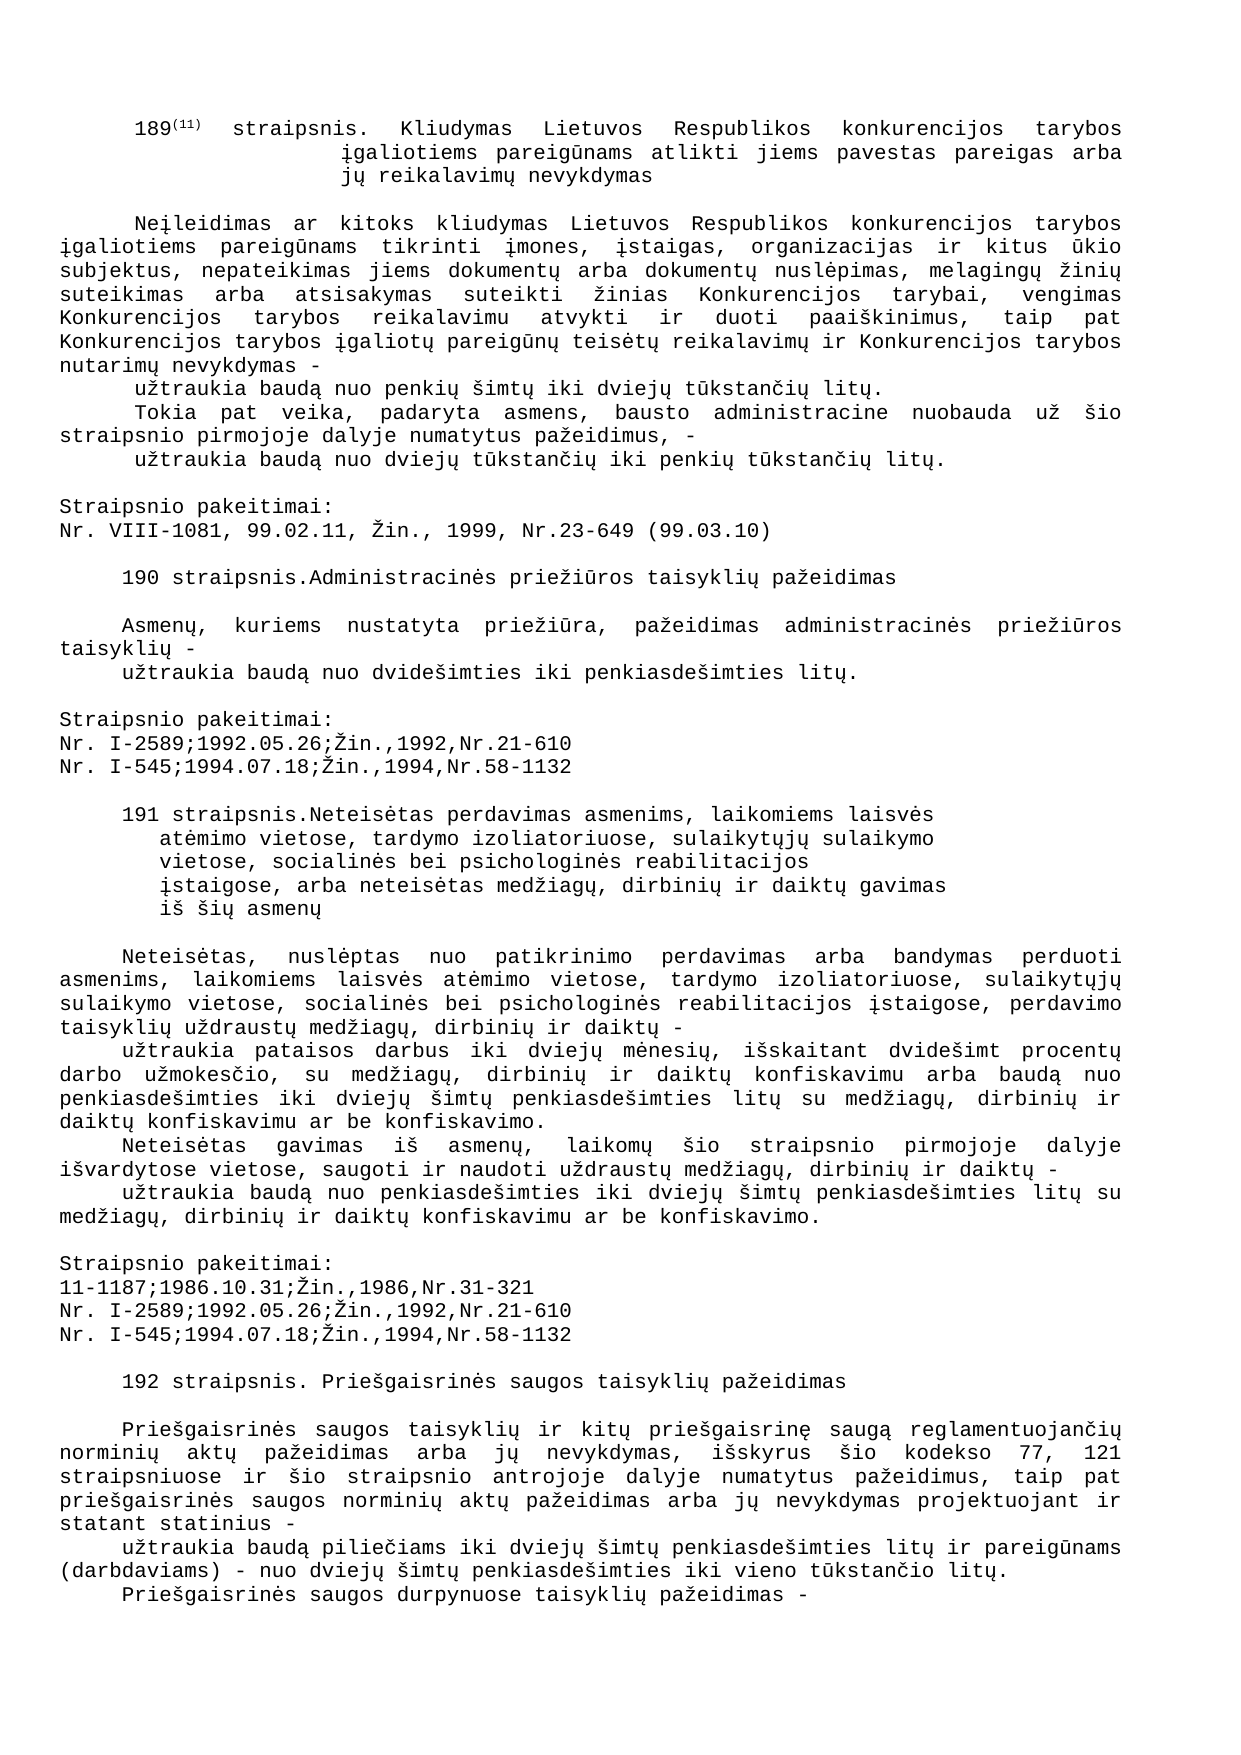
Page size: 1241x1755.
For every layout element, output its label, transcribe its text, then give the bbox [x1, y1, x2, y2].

text Straipsnio pakeitimai: [59, 709, 1122, 733]
text Nr. I-2589;1992.05.26;Žin.,1992,Nr.21-610 [59, 1300, 1122, 1324]
text Nr. I-545;1994.07.18;Žin.,1994,Nr.58-1132 [59, 1324, 1122, 1348]
text Tokia pat veika, padaryta asmens, bausto administracine nuobauda už šio straipsnio pirmojoje dalyje numatytus pažeidimus, - [59, 402, 1122, 449]
text 191 straipsnis.Neteisėtas perdavimas asmenims, laikomiems laisvės [59, 804, 1122, 827]
text vietose, socialinės bei psichologinės reabilitacijos [59, 851, 1122, 875]
text 190 straipsnis.Administracinės priežiūros taisyklių pažeidimas [59, 567, 1122, 591]
text atėmimo vietose, tardymo izoliatoriuose, sulaikytųjų sulaikymo [59, 827, 1122, 851]
text užtraukia baudą nuo dviejų tūkstančių iki penkių tūkstančių litų. [59, 449, 1122, 473]
text užtraukia pataisos darbus iki dviejų mėnesių, išskaitant dvidešimt procentų darbo užmokesčio, su medžiagų, dirbinių ir daiktų konfiskavimu arba baudą nuo penkiasdešimties iki dviejų šimtų penkiasdešimties litų su medžiagų, dirbinių ir daiktų konfiskavimu ar be konfiskavimo. [59, 1040, 1122, 1135]
text užtraukia baudą nuo penkių šimtų iki dviejų tūkstančių litų. [59, 378, 1122, 402]
text iš šių asmenų [59, 898, 1122, 922]
text užtraukia baudą piliečiams iki dviejų šimtų penkiasdešimties litų ir pareigūnams (darbdaviams) - nuo dviejų šimtų penkiasdešimties iki vieno tūkstančio litų. [59, 1537, 1122, 1584]
text Asmenų, kuriems nustatyta priežiūra, pažeidimas administracinės priežiūros taisyklių - [59, 615, 1122, 662]
text užtraukia baudą nuo dvidešimties iki penkiasdešimties litų. [59, 662, 1122, 686]
text Neteisėtas, nuslėptas nuo patikrinimo perdavimas arba bandymas perduoti asmenims, laikomiems laisvės atėmimo vietose, tardymo izoliatoriuose, sulaikytųjų sulaikymo vietose, socialinės bei psichologinės reabilitacijos įstaigose, perdavimo taisyklių uždraustų medžiagų, dirbinių ir daiktų - [59, 946, 1122, 1040]
text Straipsnio pakeitimai: [59, 496, 1122, 520]
text 192 straipsnis. Priešgaisrinės saugos taisyklių pažeidimas [59, 1371, 1122, 1395]
text Nr. VIII-1081, 99.02.11, Žin., 1999, Nr.23-649 (99.03.10) [59, 520, 1122, 544]
text Nr. I-545;1994.07.18;Žin.,1994,Nr.58-1132 [59, 757, 1122, 780]
text Priešgaisrinės saugos taisyklių ir kitų priešgaisrinę saugą reglamentuojančių norminių aktų pažeidimas arba jų nevykdymas, išskyrus šio kodekso 77, 121 straipsniuose ir šio straipsnio antrojoje dalyje numatytus pažeidimus, taip pat priešgaisrinės saugos norminių aktų pažeidimas arba jų nevykdymas projektuojant ir statant statinius - [59, 1419, 1122, 1537]
text 11-1187;1986.10.31;Žin.,1986,Nr.31-321 [59, 1277, 1122, 1300]
text Nr. I-2589;1992.05.26;Žin.,1992,Nr.21-610 [59, 733, 1122, 757]
text Neįleidimas ar kitoks kliudymas Lietuvos Respublikos konkurencijos tarybos įgaliotiems pareigūnams tikrinti įmones, įstaigas, organizacijas ir kitus ūkio subjektus, nepateikimas jiems dokumentų arba dokumentų nuslėpimas, melagingų žinių suteikimas arba atsisakymas suteikti žinias Konkurencijos tarybai, vengimas Konkurencijos tarybos reikalavimu atvykti ir duoti paaiškinimus, taip pat Konkurencijos tarybos įgaliotų pareigūnų teisėtų reikalavimų ir Konkurencijos tarybos nutarimų nevykdymas - [59, 213, 1122, 378]
text 189(11) straipsnis. Kliudymas Lietuvos Respublikos konkurencijos tarybos įgaliotiems pareigūnams atlikti jiems pavestas pareigas arba jų reikalavimų nevykdymas [134, 118, 1122, 189]
text užtraukia baudą nuo penkiasdešimties iki dviejų šimtų penkiasdešimties litų su medžiagų, dirbinių ir daiktų konfiskavimu ar be konfiskavimo. [59, 1182, 1122, 1229]
text Straipsnio pakeitimai: [59, 1253, 1122, 1277]
text Neteisėtas gavimas iš asmenų, laikomų šio straipsnio pirmojoje dalyje išvardytose vietose, saugoti ir naudoti uždraustų medžiagų, dirbinių ir daiktų - [59, 1135, 1122, 1182]
text Priešgaisrinės saugos durpynuose taisyklių pažeidimas - [59, 1584, 1122, 1608]
text įstaigose, arba neteisėtas medžiagų, dirbinių ir daiktų gavimas [59, 875, 1122, 898]
